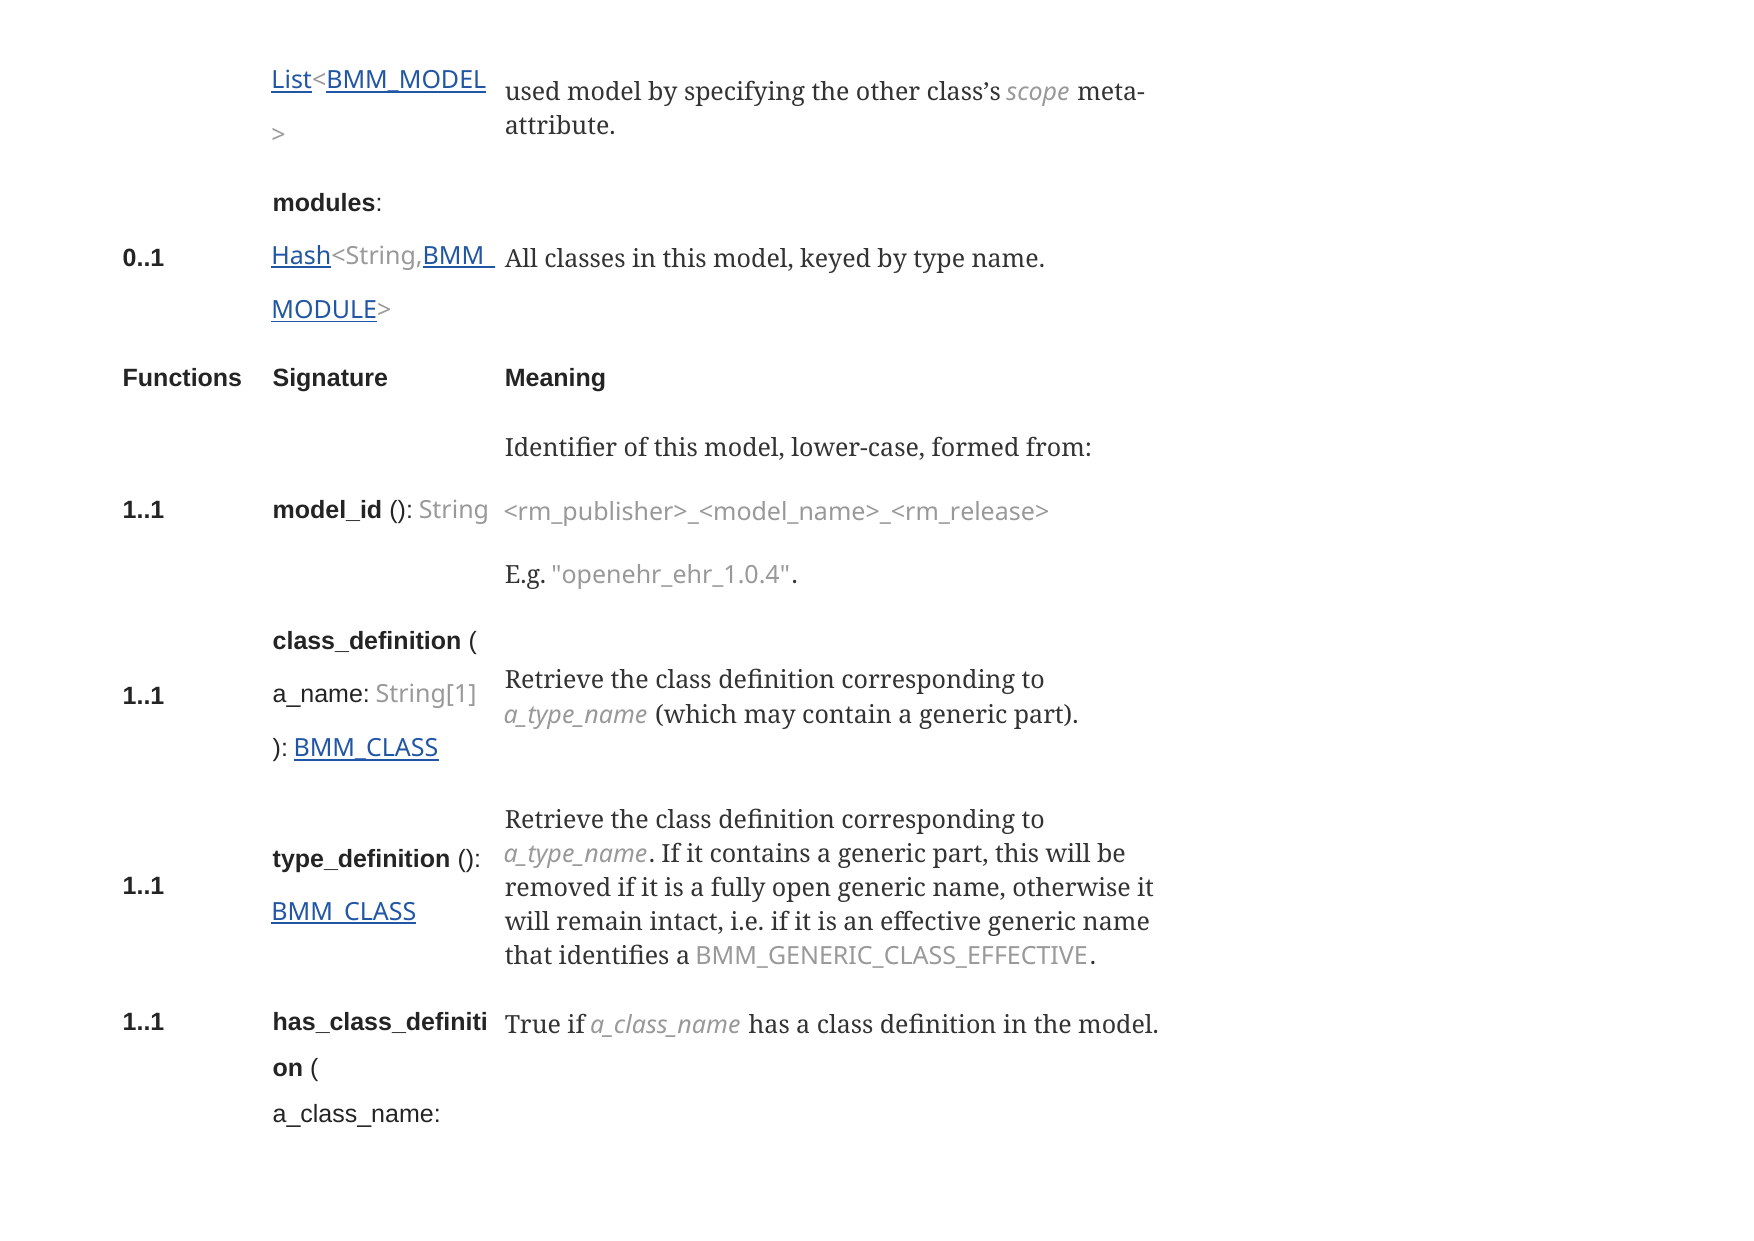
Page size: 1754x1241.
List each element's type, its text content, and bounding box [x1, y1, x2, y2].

table_cell Functions [118, 361, 268, 427]
table_cell Identifier of this model, lower-case, formed from: <rm_publisher>_<model_name>_<rm_release> E.g. "openehr_ehr_1.0.4". [500, 427, 1181, 623]
table_cell Retrieve the class definition corresponding to a_type_name (which may contain a generic part). [500, 623, 1181, 799]
table_cell modules: Hash<String,BMM_MODULE> [268, 185, 500, 361]
table_cell model_id (): String [268, 427, 500, 623]
table_cell type_definition (): BMM_CLASS [268, 799, 500, 1004]
table_cell used_models: List<BMM_MODEL> [268, 59, 500, 185]
table_cell Retrieve the class definition corresponding to a_type_name. If it contains a generic part, this will be removed if it is a fully open generic name, otherwise it will remain intact, i.e. if it is an effective generic name that identifies a BMM_GENERIC_CLASS_EFFECTIVE. [500, 799, 1181, 1004]
table_cell has_class_definition ( a_class_name: String[1] ): Boolean [268, 1004, 500, 1131]
table_cell 0..1 [118, 59, 268, 185]
table_cell 1..1 [118, 623, 268, 799]
table_cell List of other models 'used' (i.e. 'imported' by this model). Classes in the current model may refer to classes in a used model by specifying the other class’s scope meta-attribute. [500, 59, 1181, 185]
table_cell 1..1 [118, 1004, 268, 1131]
table_cell 1..1 [118, 799, 268, 1004]
table_cell 0..1 [118, 185, 268, 361]
table_cell True if a_class_name has a class definition in the model. [500, 1004, 1181, 1131]
table_cell All classes in this model, keyed by type name. [500, 185, 1181, 361]
table_cell 1..1 [118, 427, 268, 623]
table_cell class_definition ( a_name: String[1] ): BMM_CLASS [268, 623, 500, 799]
table_cell Meaning [500, 361, 1181, 427]
table_cell Signature [268, 361, 500, 427]
